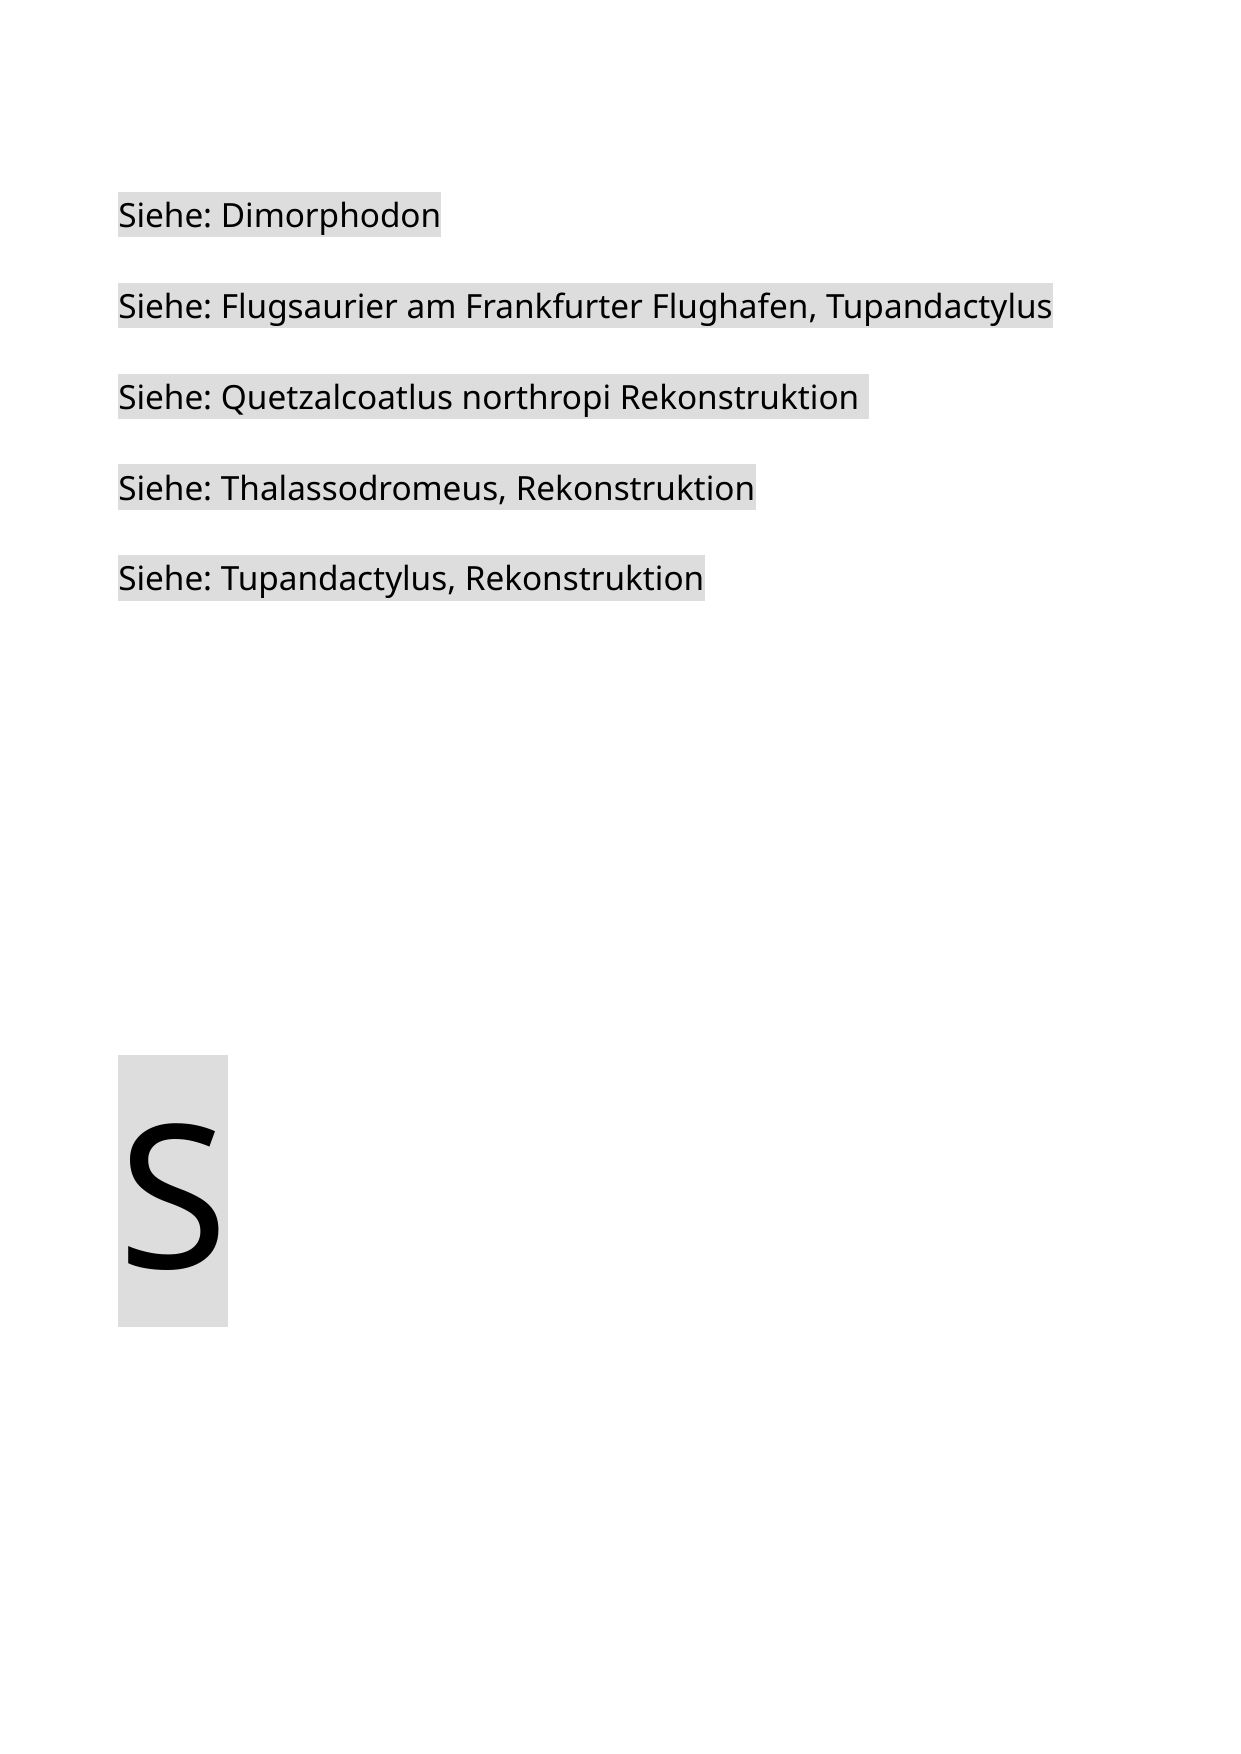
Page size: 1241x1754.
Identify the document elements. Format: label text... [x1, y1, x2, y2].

text Siehe: Dimorphodon [118, 192, 1122, 237]
text Siehe: Thalassodromeus, Rekonstruktion [118, 464, 1122, 510]
text Siehe: Tupandactylus, Rekonstruktion [118, 555, 1122, 601]
text S [118, 1055, 1122, 1327]
text Siehe: Flugsaurier am Frankfurter Flughafen, Tupandactylus [118, 283, 1122, 328]
text Siehe: Quetzalcoatlus northropi Rekonstruktion [118, 373, 1122, 419]
